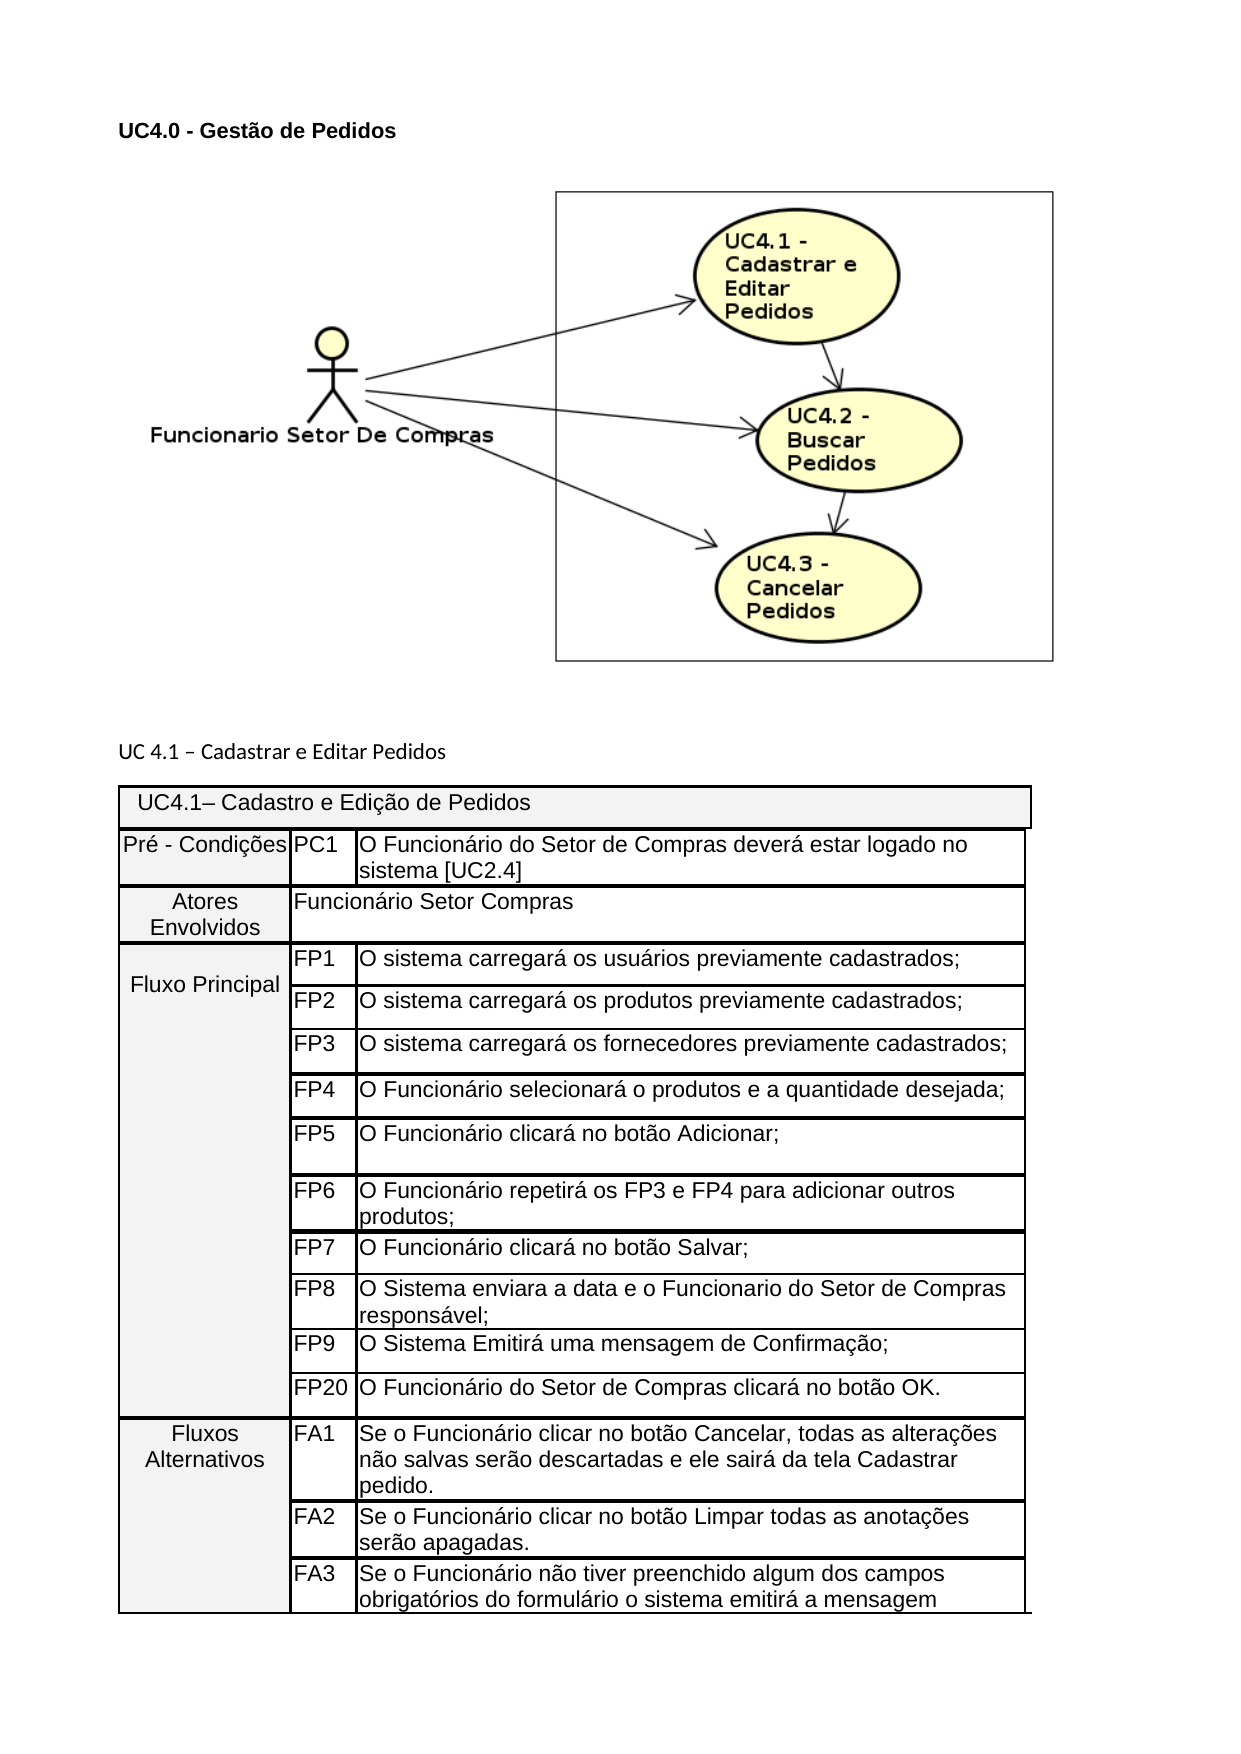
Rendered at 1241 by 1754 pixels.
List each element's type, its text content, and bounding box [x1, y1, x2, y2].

table_cell [1026, 987, 1032, 1030]
table_cell PC1 [292, 831, 355, 884]
table_cell O Funcionário do Setor de Compras deverá estar logado no sistema [UC2.4] [358, 831, 1024, 884]
table_cell FP8 [292, 1275, 355, 1328]
table_cell FP5 [292, 1120, 355, 1173]
table_cell O sistema carregará os produtos previamente cadastrados; [358, 987, 1024, 1028]
table_cell O Sistema enviara a data e o Funcionario do Setor de Compras responsável; [358, 1275, 1024, 1328]
table_cell [1026, 1074, 1032, 1118]
table_cell O Sistema Emitirá uma mensagem de Confirmação; [358, 1330, 1024, 1372]
table_cell [1026, 1275, 1032, 1330]
table_header UC4.1– Cadastro e Edição de Pedidos [120, 788, 1030, 827]
text UC4.0 - Gestão de Pedidos [118, 118, 1122, 143]
table_cell [1026, 1501, 1032, 1558]
table_cell [1026, 1418, 1032, 1501]
text UC 4.1 – Cadastrar e Editar Pedidos [118, 737, 1122, 766]
table_cell Fluxos Alternativos [120, 1420, 289, 1612]
table_cell [1026, 886, 1032, 943]
table_cell FA2 [292, 1503, 355, 1556]
table_cell [1026, 1232, 1032, 1275]
table_cell [1026, 1374, 1032, 1418]
table_cell FA3 [292, 1560, 355, 1612]
table_cell [1026, 1118, 1032, 1175]
table_cell O Funcionário clicará no botão Salvar; [358, 1234, 1024, 1273]
table_cell FP20 [292, 1374, 355, 1416]
table_cell FP7 [292, 1234, 355, 1273]
table_cell FP1 [292, 945, 355, 984]
table_cell FP3 [292, 1030, 355, 1072]
table_cell FP2 [292, 987, 355, 1028]
table_cell Pré - Condições [120, 831, 289, 884]
table_cell Funcionário Setor Compras [292, 888, 1024, 941]
table_cell [1026, 1558, 1032, 1612]
table_cell Atores Envolvidos [120, 888, 289, 941]
table_cell Se o Funcionário clicar no botão Limpar todas as anotações serão apagadas. [358, 1503, 1024, 1556]
table_cell FP6 [292, 1177, 355, 1229]
table_cell FA1 [292, 1420, 355, 1499]
table_cell Fluxo Principal [120, 945, 289, 1416]
table_cell O sistema carregará os fornecedores previamente cadastrados; [358, 1030, 1024, 1072]
table_cell FP9 [292, 1330, 355, 1372]
picture [139, 162, 1102, 686]
table_cell Se o Funcionário não tiver preenchido algum dos campos obrigatórios do formulário o sistema emitirá a mensagem [358, 1560, 1024, 1612]
table_cell [1026, 1175, 1032, 1232]
table_cell O Funcionário do Setor de Compras clicará no botão OK. [358, 1374, 1024, 1416]
table_cell [1026, 1030, 1032, 1074]
table_cell O Funcionário clicará no botão Adicionar; [358, 1120, 1024, 1173]
table_cell Se o Funcionário clicar no botão Cancelar, todas as alterações não salvas serão descartadas e ele sairá da tela Cadastrar pedido. [358, 1420, 1024, 1499]
table_cell O sistema carregará os usuários previamente cadastrados; [358, 945, 1024, 984]
table_cell [1026, 829, 1032, 886]
table_cell [1026, 1330, 1032, 1374]
table_cell FP4 [292, 1076, 355, 1116]
table_cell O Funcionário selecionará o produtos e a quantidade desejada; [358, 1076, 1024, 1116]
table_cell [1026, 943, 1032, 987]
table_cell O Funcionário repetirá os FP3 e FP4 para adicionar outros produtos; [358, 1177, 1024, 1229]
